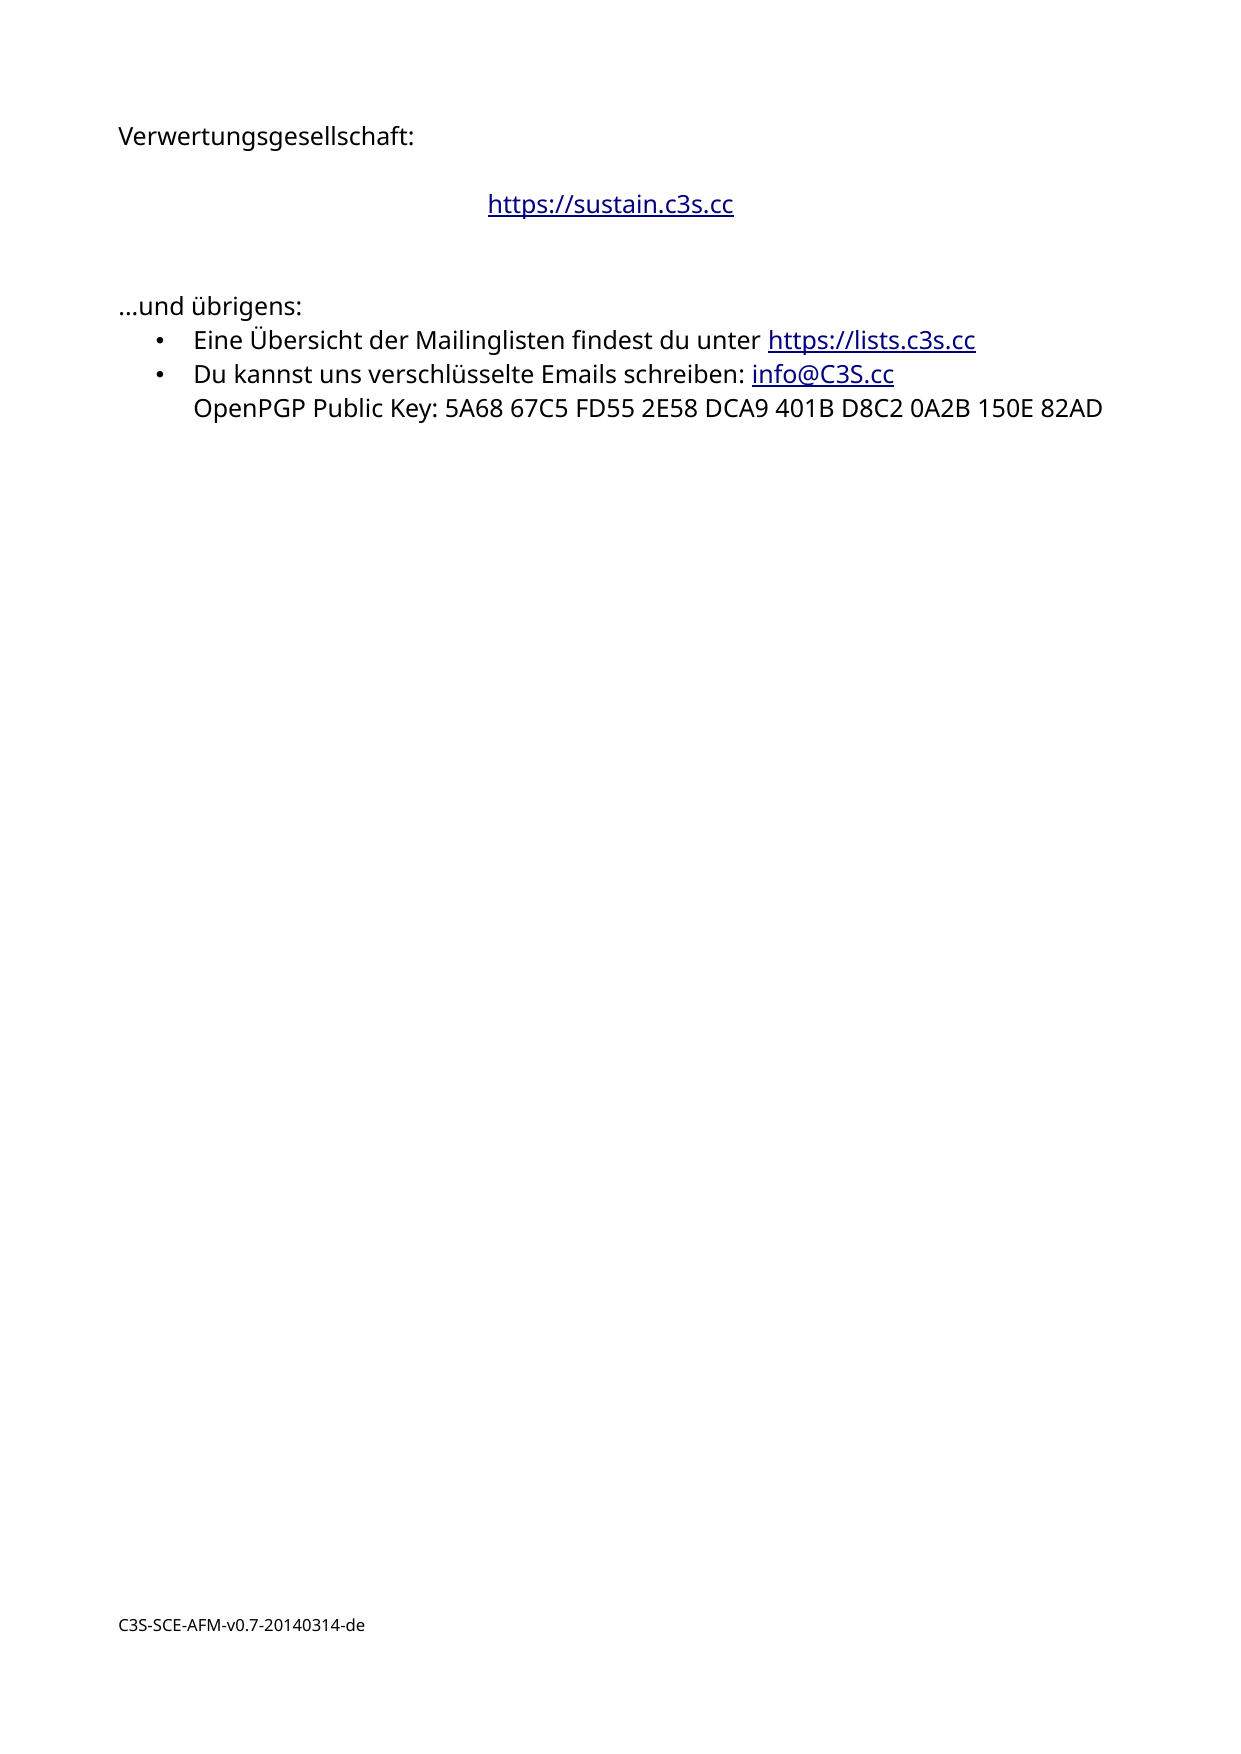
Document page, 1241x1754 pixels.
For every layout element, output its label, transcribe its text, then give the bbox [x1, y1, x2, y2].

text ...und übrigens: [118, 288, 1122, 322]
text Verwertungsgesellschaft: [118, 118, 1122, 152]
text https://sustain.c3s.cc [118, 186, 1122, 220]
list Du kannst uns verschlüsselte Emails schreiben: info@C3S.cc OpenPGP Public Key: 5A68 67C5 FD55 2E58 DCA9 401B D8C2 0A2B 150E 82AD [156, 357, 1122, 425]
list Eine Übersicht der Mailinglisten findest du unter https://lists.c3s.cc [156, 322, 1122, 357]
